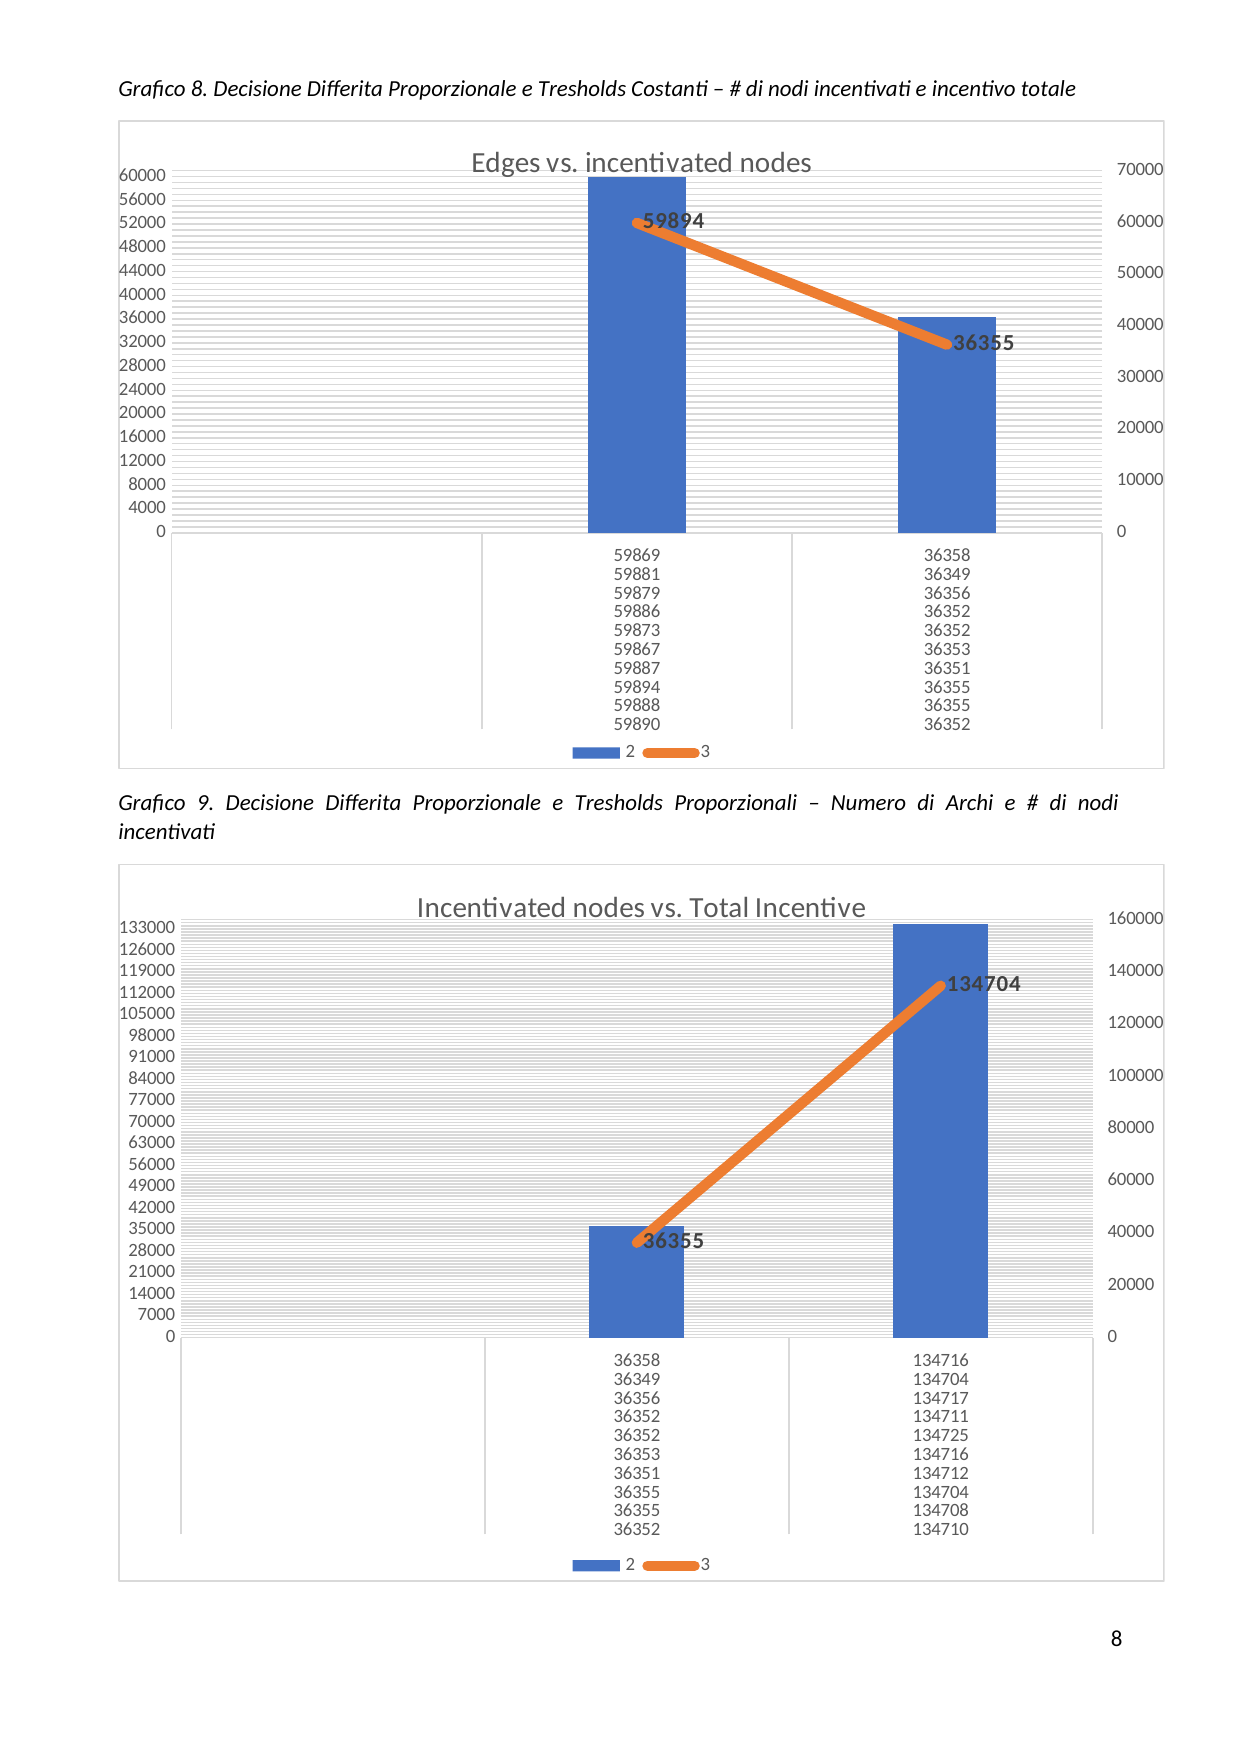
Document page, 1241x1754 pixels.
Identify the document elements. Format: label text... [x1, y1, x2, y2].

text Grafico 8. Decisione Differita Proporzionale e Tresholds Costanti – # di nodi incentivati e incentivo totale [118, 74, 1122, 102]
text Grafico 9. Decisione Differita Proporzionale e Tresholds Proporzionali – Numero di Archi e # di nodi incentivati [118, 788, 1122, 845]
